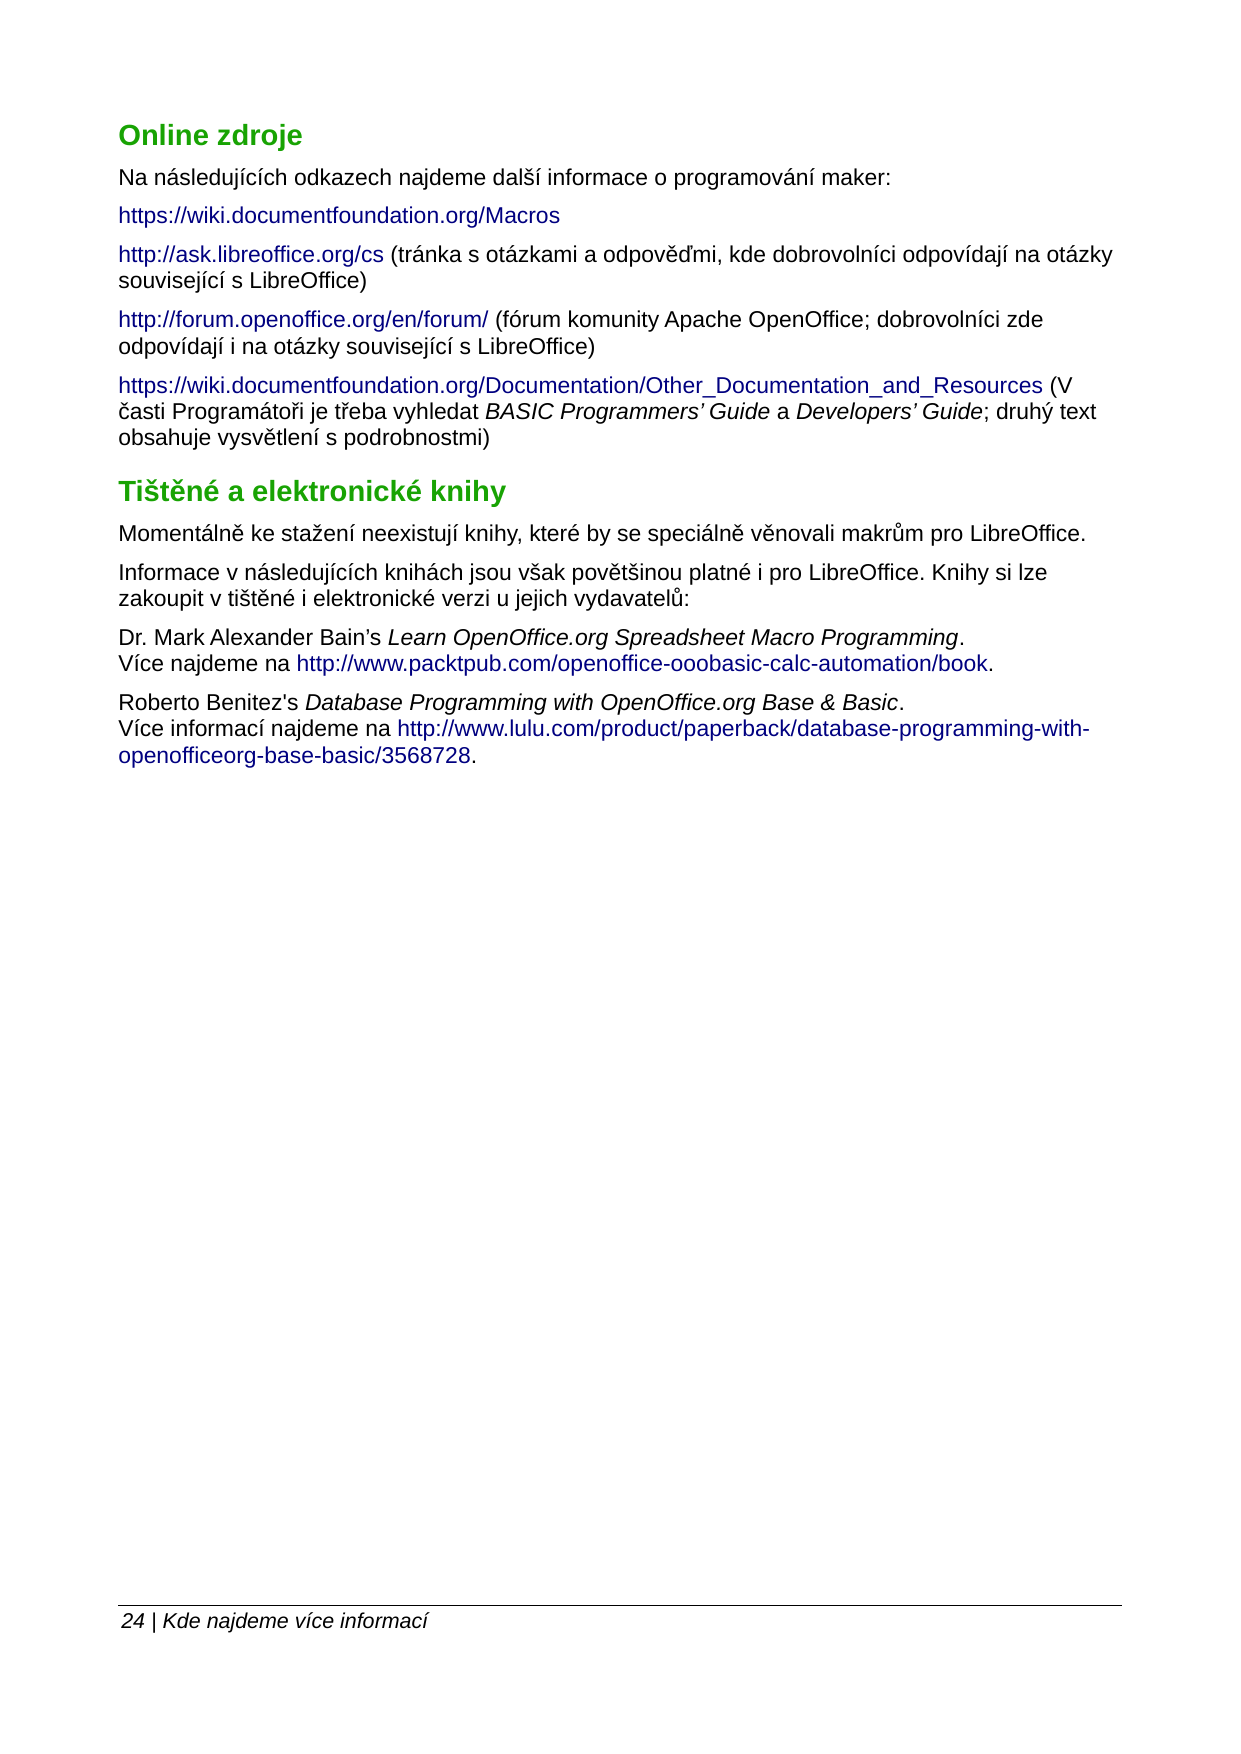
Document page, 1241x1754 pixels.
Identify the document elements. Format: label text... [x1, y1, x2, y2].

list Na následujících odkazech najdeme další informace o programování maker: [118, 163, 1122, 190]
subtitle Tištěné a elektronické knihy [118, 474, 1122, 508]
text Momentálně ke stažení neexistují knihy, které by se speciálně věnovali makrům pro LibreOffice. [118, 519, 1122, 546]
subtitle Online zdroje [118, 118, 1122, 152]
list Informace v následujících knihách jsou však povětšinou platné i pro LibreOffice. Knihy si lze zakoupit v tištěné i elektronické verzi u jejich vydavatelů: [118, 558, 1122, 611]
text Dr. Mark Alexander Bain’s Learn OpenOffice.org Spreadsheet Macro Programming. Více najdeme na http://www.packtpub.com/openoffice-ooobasic-calc-automation/book. [118, 624, 1122, 676]
text https://wiki.documentfoundation.org/Documentation/Other_Documentation_and_Resources (V časti Programátoři je třeba vyhledat BASIC Programmers’ Guide a Developers’ Guide; druhý text obsahuje vysvětlení s podrobnostmi) [118, 372, 1122, 451]
list https://wiki.documentfoundation.org/Macros [118, 202, 1122, 229]
list http://ask.libreoffice.org/cs (tránka s otázkami a odpověďmi, kde dobrovolníci odpovídají na otázky související s LibreOffice) [118, 241, 1122, 294]
text Roberto Benitez's Database Programming with OpenOffice.org Base & Basic. Více informací najdeme na http://www.lulu.com/product/paperback/database-programming-with-openofficeorg-base-basic/3568728. [118, 689, 1122, 768]
text http://forum.openoffice.org/en/forum/ (fórum komunity Apache OpenOffice; dobrovolníci zde odpovídají i na otázky související s LibreOffice) [118, 306, 1122, 359]
